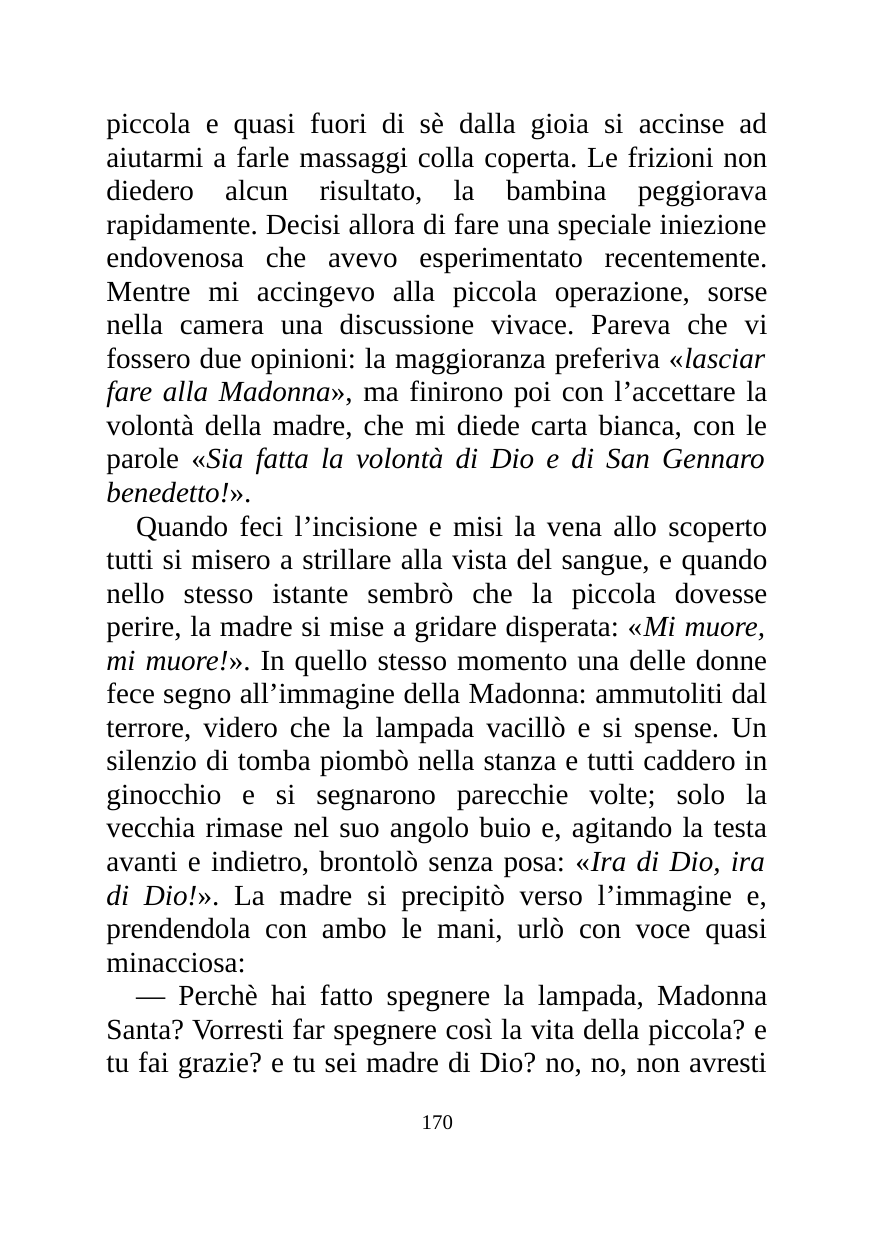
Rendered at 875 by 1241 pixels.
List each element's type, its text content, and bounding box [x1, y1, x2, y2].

text Quando feci l’incisione e misi la vena allo scoperto tutti si misero a strillare alla vista del sangue, e quando nello stesso istante sembrò che la piccola dovesse perire, la madre si mise a gridare disperata: «Mi muore, mi muore!». In quello stesso momento una delle donne fece segno all’immagine della Madonna: ammutoliti dal terrore, videro che la lampada vacillò e si spense. Un silenzio di tomba piombò nella stanza e tutti caddero in ginocchio e si segnarono parecchie volte; solo la vecchia rimase nel suo angolo buio e, agitando la testa avanti e indietro, brontolò senza posa: «Ira di Dio, ira di Dio!». La madre si precipitò verso l’immagine e, prendendola con ambo le mani, urlò con voce quasi minacciosa: [106, 509, 768, 978]
text piccola e quasi fuori di sè dalla gioia si accinse ad aiutarmi a farle massaggi colla coperta. Le frizioni non diedero alcun risultato, la bambina peggiorava rapidamente. Decisi allora di fare una speciale iniezione endovenosa che avevo esperimentato recentemente. Mentre mi accingevo alla piccola operazione, sorse nella camera una discussione vivace. Pareva che vi fossero due opinioni: la maggioranza preferiva «lasciar fare alla Madonna», ma finirono poi con l’accettare la volontà della madre, che mi diede carta bianca, con le parole «Sia fatta la volontà di Dio e di San Gennaro benedetto!». [106, 106, 768, 509]
text — Perchè hai fatto spegnere la lampada, Madonna Santa? Vorresti far spegnere così la vita della piccola? e tu fai grazie? e tu sei madre di Dio? no, no, non avresti [106, 978, 768, 1079]
